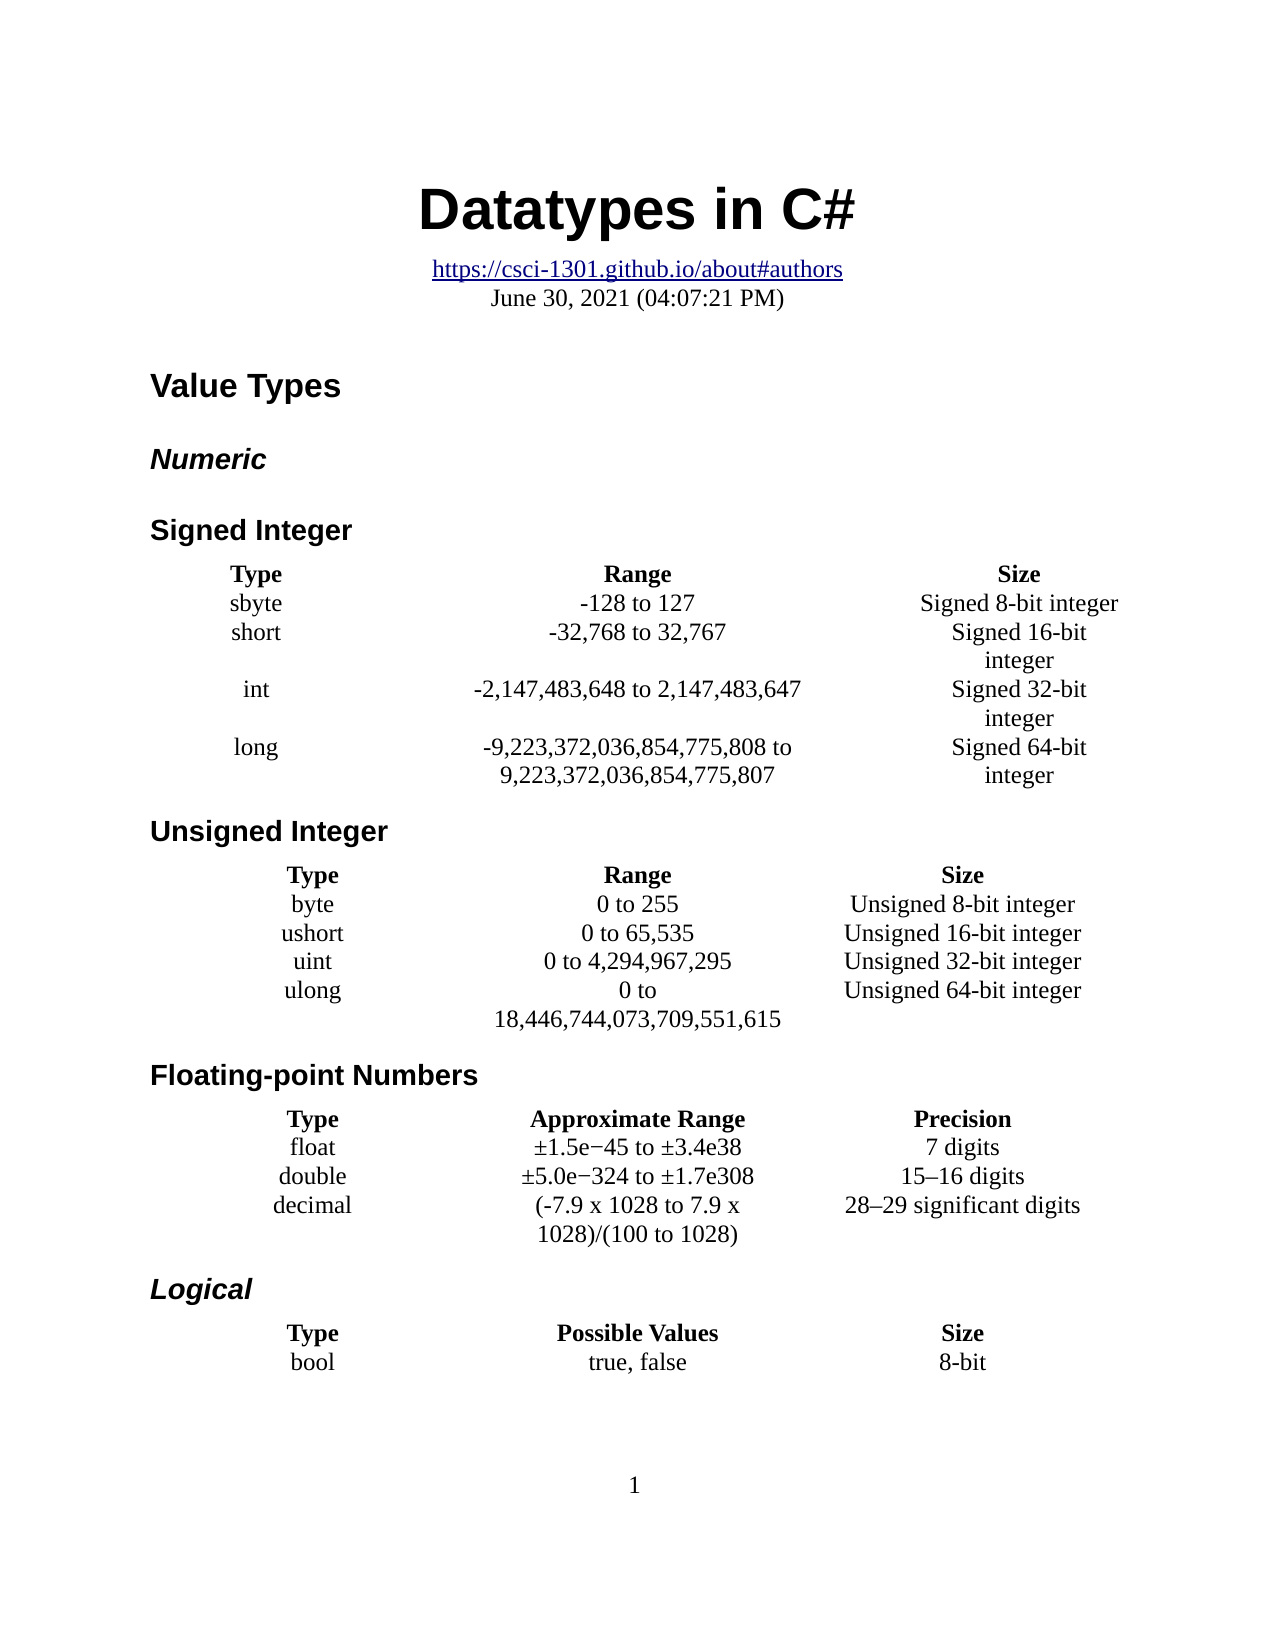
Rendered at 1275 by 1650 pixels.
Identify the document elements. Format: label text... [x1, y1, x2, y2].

table_cell 7 digits [800, 1133, 1125, 1161]
table_cell ±1.5e−45 to ±3.4e38 [475, 1133, 800, 1161]
table_cell Signed 64-bit integer [913, 732, 1125, 789]
table_cell Signed 8-bit integer [913, 588, 1125, 617]
table_cell (-7.9 x 1028 to 7.9 x 1028)/(100 to 1028) [475, 1190, 800, 1247]
table_cell Unsigned 8-bit integer [800, 889, 1125, 918]
table_header Type [150, 1319, 475, 1347]
text https://csci-1301.github.io/about#authors [150, 254, 1125, 283]
subtitle Value Types [150, 366, 1125, 404]
table_cell int [150, 674, 362, 732]
table_cell Unsigned 32-bit integer [800, 946, 1125, 975]
table_header Type [150, 1104, 475, 1132]
table_cell -9,223,372,036,854,775,808 to 9,223,372,036,854,775,807 [362, 732, 913, 789]
table_cell bool [150, 1347, 475, 1376]
table_cell double [150, 1161, 475, 1190]
title Datatypes in C# [150, 175, 1125, 242]
table_header Approximate Range [475, 1104, 800, 1132]
table_cell 0 to 65,535 [475, 918, 800, 946]
table_cell 0 to 18,446,744,073,709,551,615 [475, 975, 800, 1033]
table_cell long [150, 732, 362, 789]
subtitle Floating-point Numbers [150, 1058, 1125, 1091]
table_cell short [150, 617, 362, 674]
table_cell ulong [150, 975, 475, 1033]
subtitle Signed Integer [150, 513, 1125, 547]
table_cell decimal [150, 1190, 475, 1247]
table_cell ±5.0e−324 to ±1.7e308 [475, 1161, 800, 1190]
table_cell 28–29 significant digits [800, 1190, 1125, 1247]
table_header Type [150, 559, 362, 588]
text June 30, 2021 (04:07:21 PM) [150, 283, 1125, 312]
subtitle Numeric [150, 442, 1125, 476]
table_cell float [150, 1133, 475, 1161]
table_cell true, false [475, 1347, 800, 1376]
table_header Size [800, 860, 1125, 889]
table_header Range [362, 559, 913, 588]
table_cell sbyte [150, 588, 362, 617]
table_header Possible Values [475, 1319, 800, 1347]
table_cell 8-bit [800, 1347, 1125, 1376]
table_cell byte [150, 889, 475, 918]
table_cell ushort [150, 918, 475, 946]
table_header Range [475, 860, 800, 889]
table_header Size [800, 1319, 1125, 1347]
subtitle Unsigned Integer [150, 814, 1125, 848]
table_cell Signed 16-bit integer [913, 617, 1125, 674]
table_cell uint [150, 946, 475, 975]
table_cell 0 to 255 [475, 889, 800, 918]
table_cell Signed 32-bit integer [913, 674, 1125, 732]
table_cell -32,768 to 32,767 [362, 617, 913, 674]
table_cell -128 to 127 [362, 588, 913, 617]
table_header Precision [800, 1104, 1125, 1132]
table_cell -2,147,483,648 to 2,147,483,647 [362, 674, 913, 732]
table_header Size [913, 559, 1125, 588]
table_header Type [150, 860, 475, 889]
table_cell Unsigned 16-bit integer [800, 918, 1125, 946]
table_cell 15–16 digits [800, 1161, 1125, 1190]
table_cell Unsigned 64-bit integer [800, 975, 1125, 1033]
table_cell 0 to 4,294,967,295 [475, 946, 800, 975]
subtitle Logical [150, 1272, 1125, 1306]
